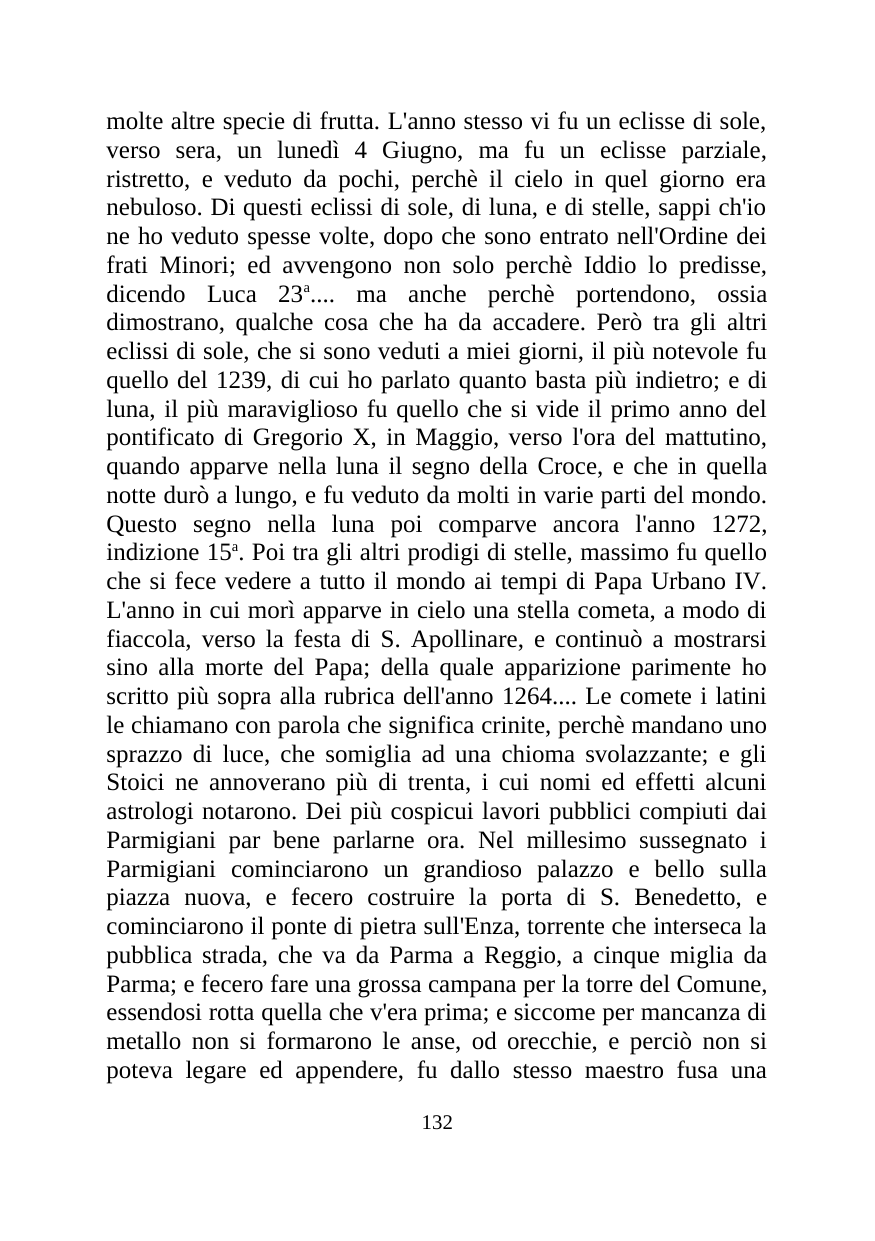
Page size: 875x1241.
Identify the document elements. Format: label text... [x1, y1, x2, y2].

text molte altre specie di frutta. L'anno stesso vi fu un eclisse di sole, verso sera, un lunedì 4 Giugno, ma fu un eclisse parziale, ristretto, e veduto da pochi, perchè il cielo in quel giorno era nebuloso. Di questi eclissi di sole, di luna, e di stelle, sappi ch'io ne ho veduto spesse volte, dopo che sono entrato nell'Ordine dei frati Minori; ed avvengono non solo perchè Iddio lo predisse, dicendo Luca 23a.... ma anche perchè portendono, ossia dimostrano, qualche cosa che ha da accadere. Però tra gli altri eclissi di sole, che si sono veduti a miei giorni, il più notevole fu quello del 1239, di cui ho parlato quanto basta più indietro; e di luna, il più maraviglioso fu quello che si vide il primo anno del pontificato di Gregorio X, in Maggio, verso l'ora del mattutino, quando apparve nella luna il segno della Croce, e che in quella notte durò a lungo, e fu veduto da molti in varie parti del mondo. Questo segno nella luna poi comparve ancora l'anno 1272, indizione 15a. Poi tra gli altri prodigi di stelle, massimo fu quello che si fece vedere a tutto il mondo ai tempi di Papa Urbano IV. L'anno in cui morì apparve in cielo una stella cometa, a modo di fiaccola, verso la festa di S. Apollinare, e continuò a mostrarsi sino alla morte del Papa; della quale apparizione parimente ho scritto più sopra alla rubrica dell'anno 1264.... Le comete i latini le chiamano con parola che significa crinite, perchè mandano uno sprazzo di luce, che somiglia ad una chioma svolazzante; e gli Stoici ne annoverano più di trenta, i cui nomi ed effetti alcuni astrologi notarono. Dei più cospicui lavori pubblici compiuti dai Parmigiani par bene parlarne ora. Nel millesimo sussegnato i Parmigiani cominciarono un grandioso palazzo e bello sulla piazza nuova, e fecero costruire la porta di S. Benedetto, e cominciarono il ponte di pietra sull'Enza, torrente che interseca la pubblica strada, che va da Parma a Reggio, a cinque miglia da Parma; e fecero fare una grossa campana per la torre del Comune, essendosi rotta quella che v'era prima; e siccome per mancanza di metallo non si formarono le anse, od orecchie, e perciò non si poteva legare ed appendere, fu dallo stesso maestro fusa una [106, 106, 768, 1084]
